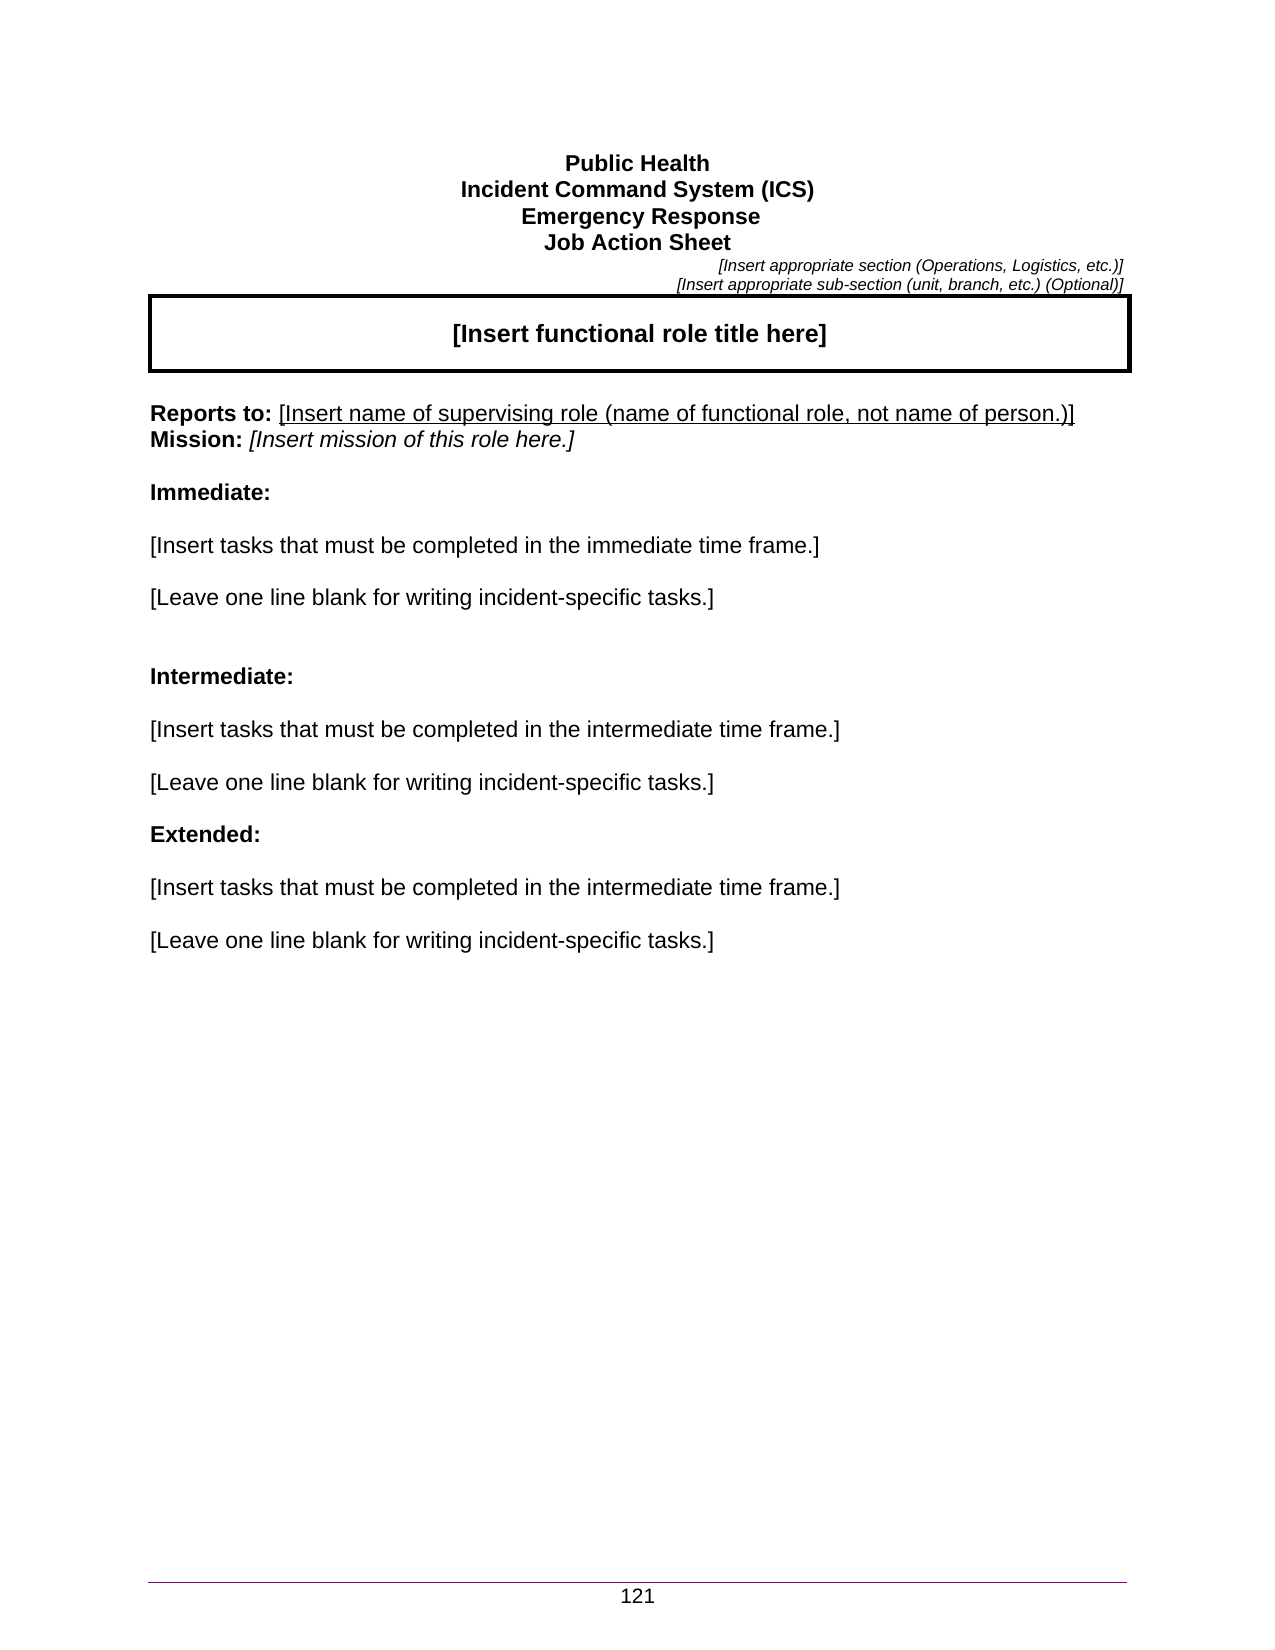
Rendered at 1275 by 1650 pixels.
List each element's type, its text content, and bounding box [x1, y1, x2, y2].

text Job Action Sheet [150, 229, 1125, 255]
text Reports to: [Insert name of supervising role (name of functional role, not name of person.)] [150, 400, 1125, 426]
subtitle [Leave one line blank for writing incident-specific tasks.] [150, 927, 1125, 953]
table_header [Insert functional role title here] [152, 298, 1127, 369]
text Emergency Response [150, 203, 1125, 229]
text [Insert appropriate section (Operations, Logistics, etc.)] [150, 255, 1125, 274]
subtitle [Leave one line blank for writing incident-specific tasks.] [150, 769, 1125, 795]
text Public Health [150, 150, 1125, 176]
text Extended: [150, 821, 1125, 848]
text Mission: [Insert mission of this role here.] [150, 426, 1125, 452]
subtitle [Insert tasks that must be completed in the immediate time frame.] [150, 532, 1125, 558]
text [Insert appropriate sub-section (unit, branch, etc.) (Optional)] [150, 274, 1125, 294]
subtitle [Leave one line blank for writing incident-specific tasks.] [150, 584, 1125, 611]
text Immediate: [150, 479, 1125, 505]
subtitle [Insert tasks that must be completed in the intermediate time frame.] [150, 874, 1125, 901]
subtitle [Insert tasks that must be completed in the intermediate time frame.] [150, 716, 1125, 742]
text Incident Command System (ICS) [150, 176, 1125, 203]
text Intermediate: [150, 663, 1125, 690]
